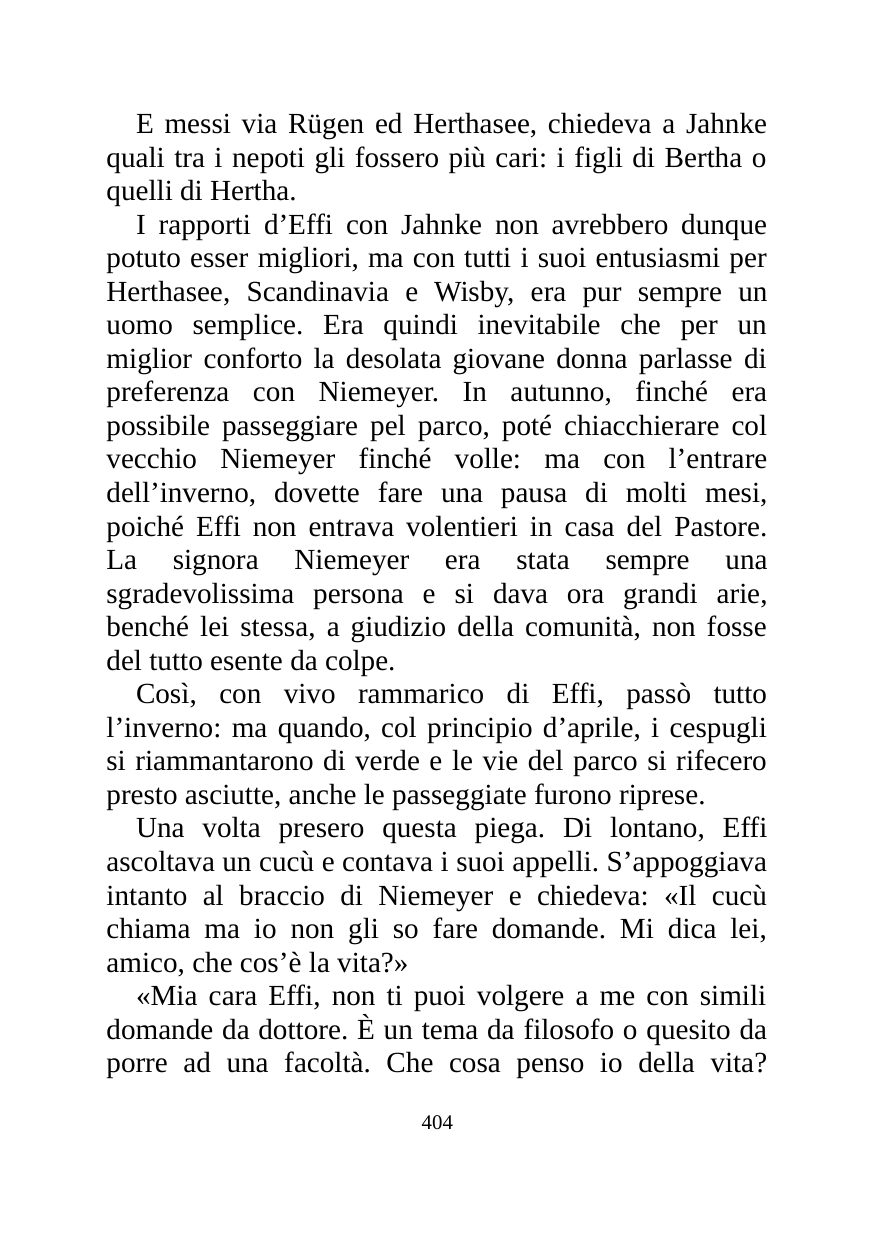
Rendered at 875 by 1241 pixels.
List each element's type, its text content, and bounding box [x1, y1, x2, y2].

text «Mia cara Effi, non ti puoi volgere a me con simili domande da dottore. È un tema da filosofo o quesito da porre ad una facoltà. Che cosa penso io della vita? [106, 978, 768, 1079]
text Una volta presero questa piega. Di lontano, Effi ascoltava un cucù e contava i suoi appelli. S’appoggiava intanto al braccio di Niemeyer e chiedeva: «Il cucù chiama ma io non gli so fare domande. Mi dica lei, amico, che cos’è la vita?» [106, 811, 768, 978]
text E messi via Rügen ed Herthasee, chiedeva a Jahnke quali tra i nepoti gli fossero più cari: i figli di Bertha o quelli di Hertha. [106, 106, 768, 207]
text I rapporti d’Effi con Jahnke non avrebbero dunque potuto esser migliori, ma con tutti i suoi entusiasmi per Herthasee, Scandinavia e Wisby, era pur sempre un uomo semplice. Era quindi inevitabile che per un miglior conforto la desolata giovane donna parlasse di preferenza con Niemeyer. In autunno, finché era possibile passeggiare pel parco, poté chiacchierare col vecchio Niemeyer finché volle: ma con l’entrare dell’inverno, dovette fare una pausa di molti mesi, poiché Effi non entrava volentieri in casa del Pastore. La signora Niemeyer era stata sempre una sgradevolissima persona e si dava ora grandi arie, benché lei stessa, a giudizio della comunità, non fosse del tutto esente da colpe. [106, 207, 768, 676]
text Così, con vivo rammarico di Effi, passò tutto l’inverno: ma quando, col principio d’aprile, i cespugli si riammantarono di verde e le vie del parco si rifecero presto asciutte, anche le passeggiate furono riprese. [106, 676, 768, 811]
